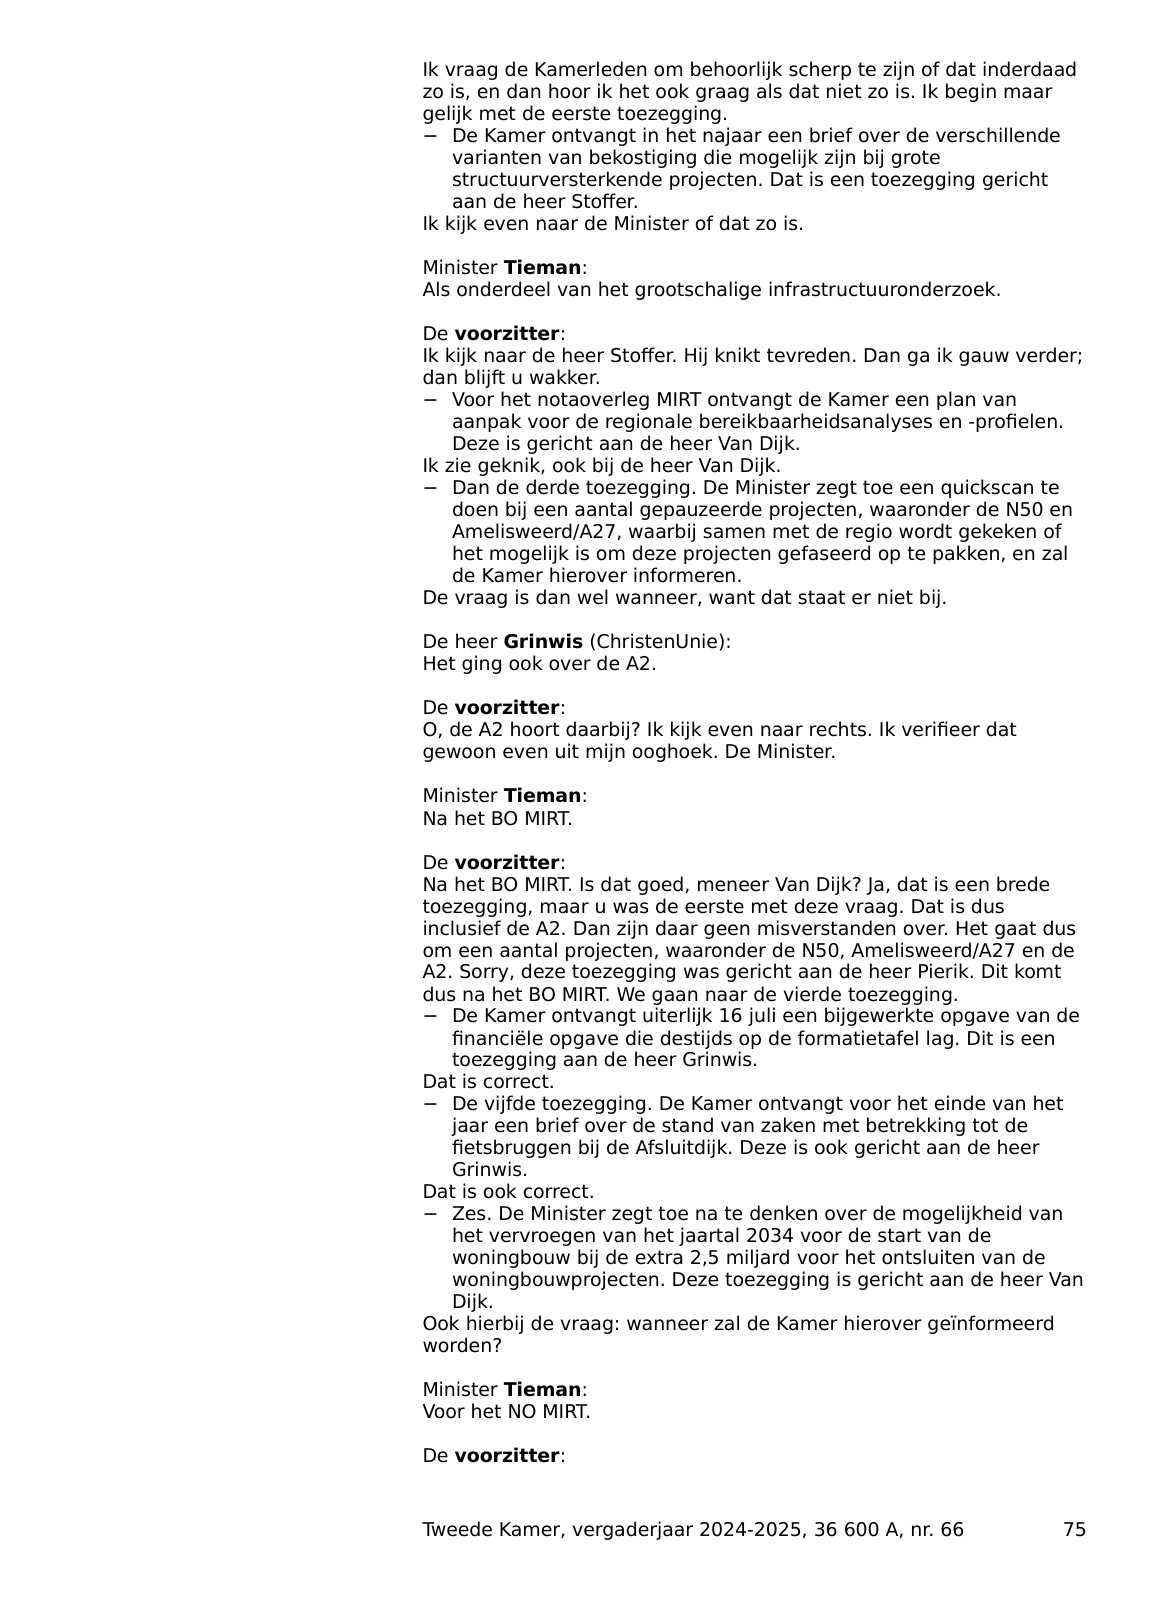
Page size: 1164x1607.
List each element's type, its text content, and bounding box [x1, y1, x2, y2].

text − Zes. De Minister zegt toe na te denken over de mogelijkheid van het vervroegen van het jaartal 2034 voor de start van de woningbouw bij de extra 2,5 miljard voor het ontsluiten van de woningbouwprojecten. Deze toezegging is gericht aan de heer Van Dijk. [422, 1203, 1087, 1313]
text − De vijfde toezegging. De Kamer ontvangt voor het einde van het jaar een brief over de stand van zaken met betrekking tot de fietsbruggen bij de Afsluitdijk. Deze is ook gericht aan de heer Grinwis. [422, 1093, 1087, 1181]
text Ik vraag de Kamerleden om behoorlijk scherp te zijn of dat inderdaad zo is, en dan hoor ik het ook graag als dat niet zo is. Ik begin maar gelijk met de eerste toezegging. [422, 59, 1087, 125]
text Dat is correct. [422, 1071, 1087, 1093]
text Ook hierbij de vraag: wanneer zal de Kamer hierover geïnformeerd worden? [422, 1313, 1087, 1357]
text Dat is ook correct. [422, 1181, 1087, 1203]
text Voor het NO MIRT. [422, 1401, 1087, 1423]
text Minister Tieman: [422, 785, 1087, 807]
text − Dan de derde toezegging. De Minister zegt toe een quickscan te doen bij een aantal gepauzeerde projecten, waaronder de N50 en Amelisweerd/A27, waarbij samen met de regio wordt gekeken of het mogelijk is om deze projecten gefaseerd op te pakken, en zal de Kamer hierover informeren. [422, 477, 1087, 587]
text Als onderdeel van het grootschalige infrastructuuronderzoek. [422, 279, 1087, 301]
text De voorzitter: [422, 323, 1087, 345]
text De voorzitter: [422, 697, 1087, 719]
text Ik kijk naar de heer Stoffer. Hij knikt tevreden. Dan ga ik gauw verder; dan blijft u wakker. [422, 345, 1087, 389]
text De voorzitter: [422, 1445, 1087, 1467]
text O, de A2 hoort daarbij? Ik kijk even naar rechts. Ik verifieer dat gewoon even uit mijn ooghoek. De Minister. [422, 719, 1087, 763]
text Ik zie geknik, ook bij de heer Van Dijk. [422, 455, 1087, 477]
text De heer Grinwis (ChristenUnie): [422, 631, 1087, 653]
text De voorzitter: [422, 852, 1087, 873]
text Na het BO MIRT. [422, 807, 1087, 829]
text Na het BO MIRT. Is dat goed, meneer Van Dijk? Ja, dat is een brede toezegging, maar u was de eerste met deze vraag. Dat is dus inclusief de A2. Dan zijn daar geen misverstanden over. Het gaat dus om een aantal projecten, waaronder de N50, Amelisweerd/A27 en de A2. Sorry, deze toezegging was gericht aan de heer Pierik. Dit komt dus na het BO MIRT. We gaan naar de vierde toezegging. [422, 873, 1087, 1005]
text Minister Tieman: [422, 1379, 1087, 1401]
text − De Kamer ontvangt uiterlijk 16 juli een bijgewerkte opgave van de financiële opgave die destijds op de formatietafel lag. Dit is een toezegging aan de heer Grinwis. [422, 1005, 1087, 1071]
text − Voor het notaoverleg MIRT ontvangt de Kamer een plan van aanpak voor de regionale bereikbaarheidsanalyses en -profielen. Deze is gericht aan de heer Van Dijk. [422, 389, 1087, 455]
text − De Kamer ontvangt in het najaar een brief over de verschillende varianten van bekostiging die mogelijk zijn bij grote structuurversterkende projecten. Dat is een toezegging gericht aan de heer Stoffer. [422, 125, 1087, 213]
text Ik kijk even naar de Minister of dat zo is. [422, 213, 1087, 235]
text Minister Tieman: [422, 257, 1087, 279]
text De vraag is dan wel wanneer, want dat staat er niet bij. [422, 587, 1087, 609]
text Het ging ook over de A2. [422, 653, 1087, 675]
